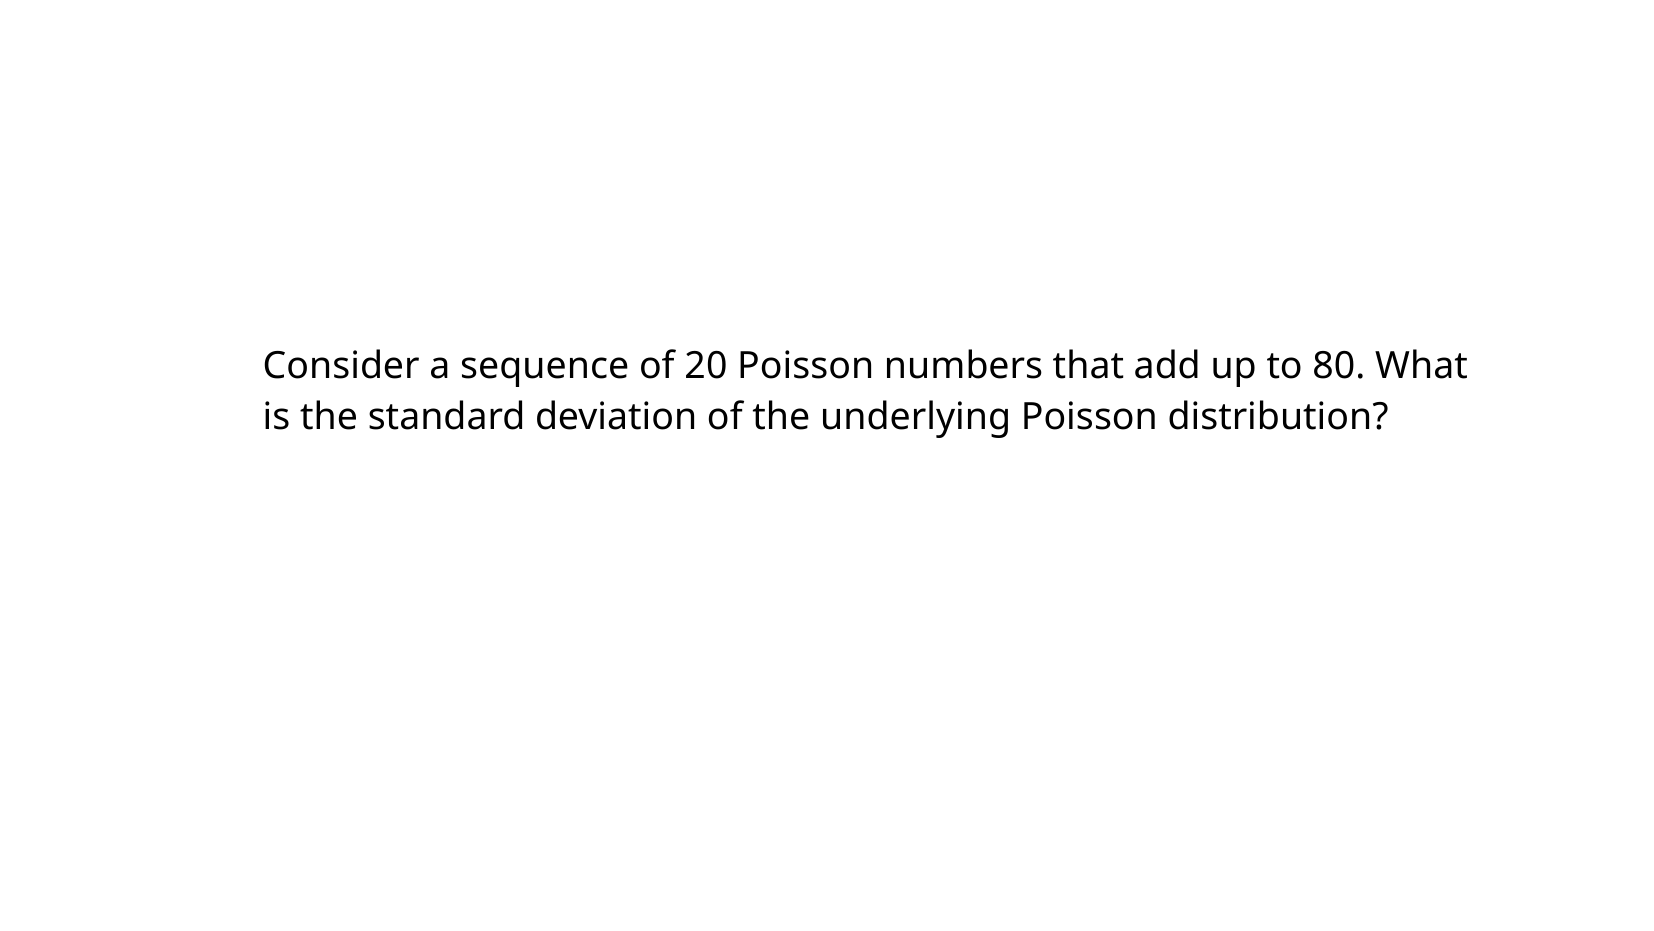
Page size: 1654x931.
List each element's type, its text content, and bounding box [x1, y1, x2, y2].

text_box Consider a sequence of 20 Poisson numbers that add up to 80. What is the standard deviation of the underlying Poisson distribution? [248, 330, 1518, 497]
